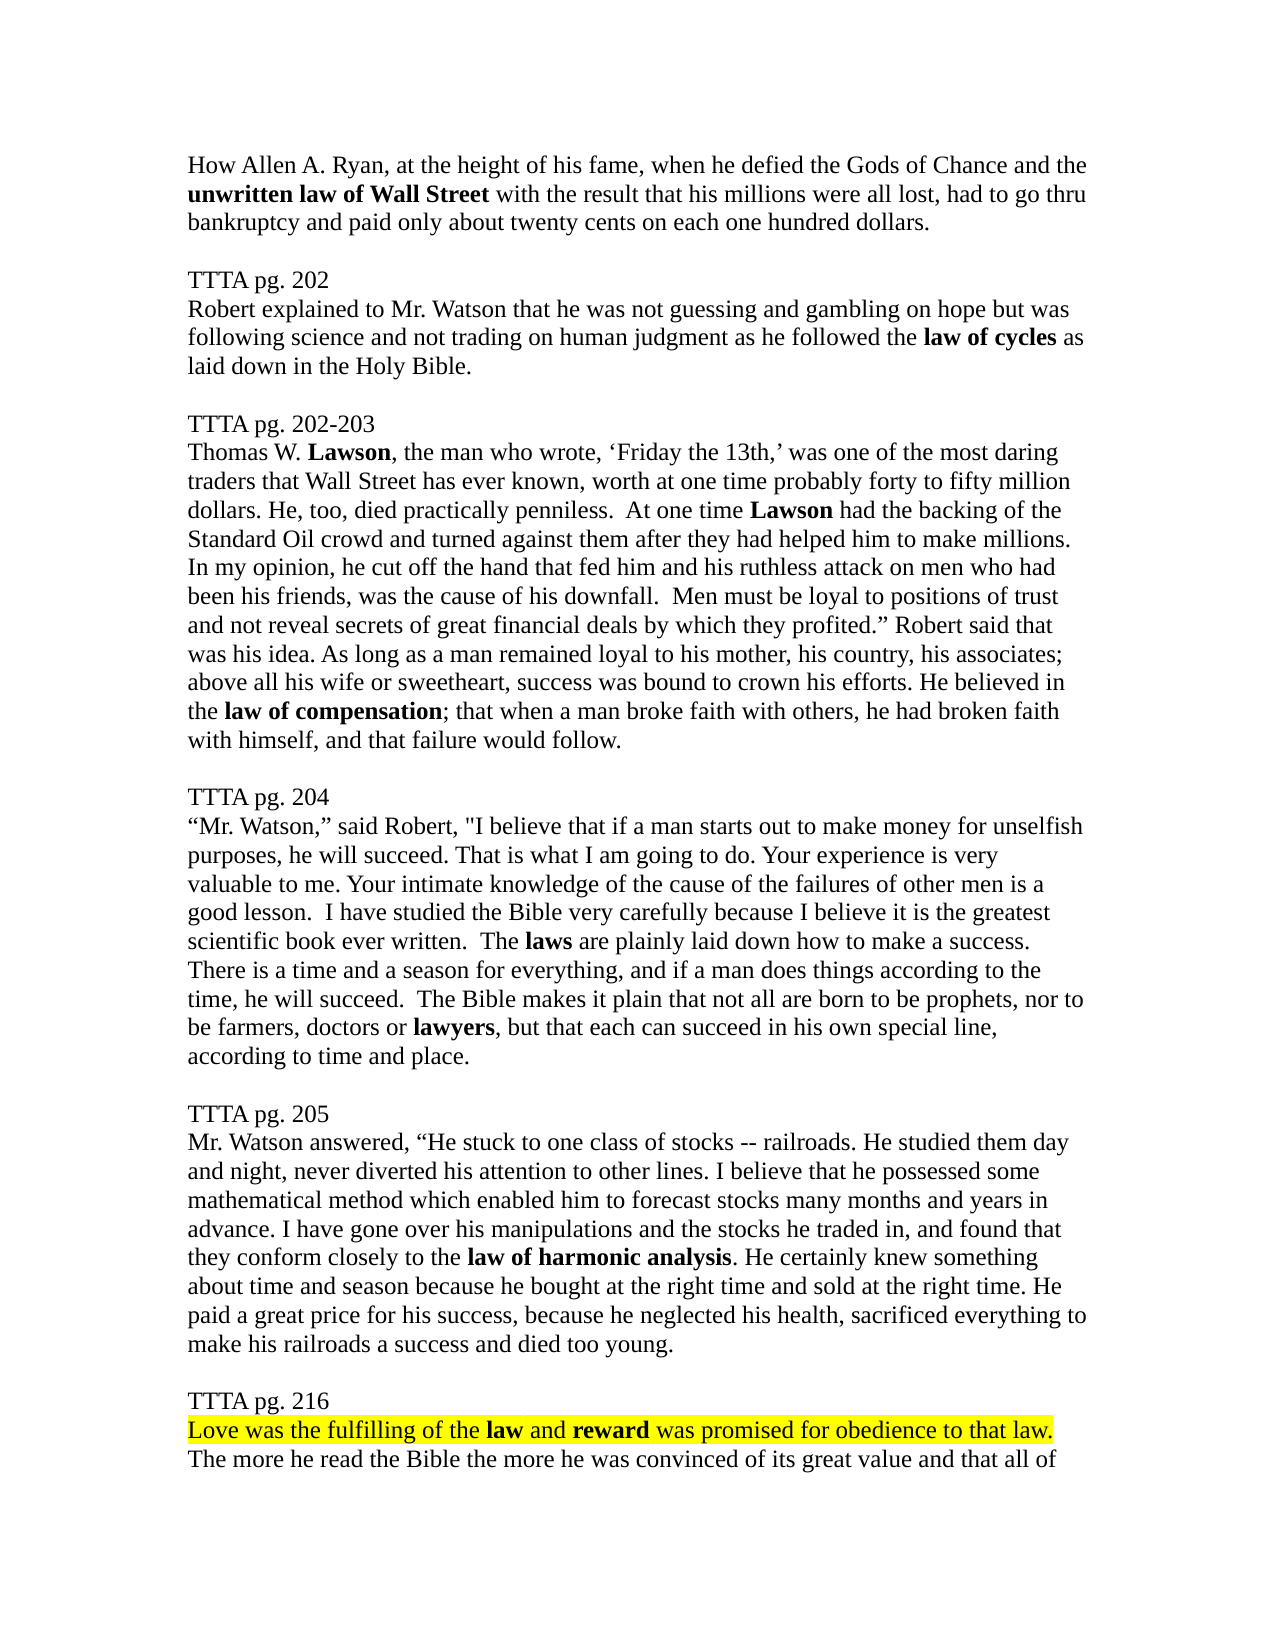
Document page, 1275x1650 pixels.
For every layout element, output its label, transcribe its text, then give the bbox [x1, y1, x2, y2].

text How Allen A. Ryan, at the height of his fame, when he defied the Gods of Chance and the unwritten law of Wall Street with the result that his millions were all lost, had to go thru bankruptcy and paid only about twenty cents on each one hundred dollars. [187, 150, 1087, 236]
text Love was the fulfilling of the law and reward was promised for obedience to that law. The more he read the Bible the more he was convinced of its great value and that all of [187, 1415, 1087, 1472]
text Mr. Watson answered, “He stuck to one class of stocks -- railroads. He studied them day and night, never diverted his attention to other lines. I believe that he possessed some mathematical method which enabled him to forecast stocks many months and years in advance. I have gone over his manipulations and the stocks he traded in, and found that they conform closely to the law of harmonic analysis. He certainly knew something about time and season because he bought at the right time and sold at the right time. He paid a great price for his success, because he neglected his health, sacrificed everything to make his railroads a success and died too young. [187, 1127, 1087, 1357]
text TTTA pg. 216 [187, 1386, 1087, 1415]
text TTTA pg. 202 [187, 265, 1087, 294]
text TTTA pg. 202-203 [187, 409, 1087, 437]
text Thomas W. Lawson, the man who wrote, ‘Friday the 13th,’ was one of the most daring traders that Wall Street has ever known, worth at one time probably forty to fifty million dollars. He, too, died practically penniless. At one time Lawson had the backing of the Standard Oil crowd and turned against them after they had helped him to make millions. In my opinion, he cut off the hand that fed him and his ruthless attack on men who had been his friends, was the cause of his downfall. Men must be loyal to positions of trust and not reveal secrets of great financial deals by which they profited.” Robert said that was his idea. As long as a man remained loyal to his mother, his country, his associates; above all his wife or sweetheart, success was bound to crown his efforts. He believed in the law of compensation; that when a man broke faith with others, he had broken faith with himself, and that failure would follow. [187, 437, 1087, 754]
text TTTA pg. 204 [187, 782, 1087, 811]
text Robert explained to Mr. Watson that he was not guessing and gambling on hope but was following science and not trading on human judgment as he followed the law of cycles as laid down in the Holy Bible. [187, 294, 1087, 380]
text TTTA pg. 205 [187, 1099, 1087, 1127]
text “Mr. Watson,” said Robert, "I believe that if a man starts out to make money for unselfish purposes, he will succeed. That is what I am going to do. Your experience is very valuable to me. Your intimate knowledge of the cause of the failures of other men is a good lesson. I have studied the Bible very carefully because I believe it is the greatest scientific book ever written. The laws are plainly laid down how to make a success. There is a time and a season for everything, and if a man does things according to the time, he will succeed. The Bible makes it plain that not all are born to be prophets, nor to be farmers, doctors or lawyers, but that each can succeed in his own special line, according to time and place. [187, 811, 1087, 1070]
